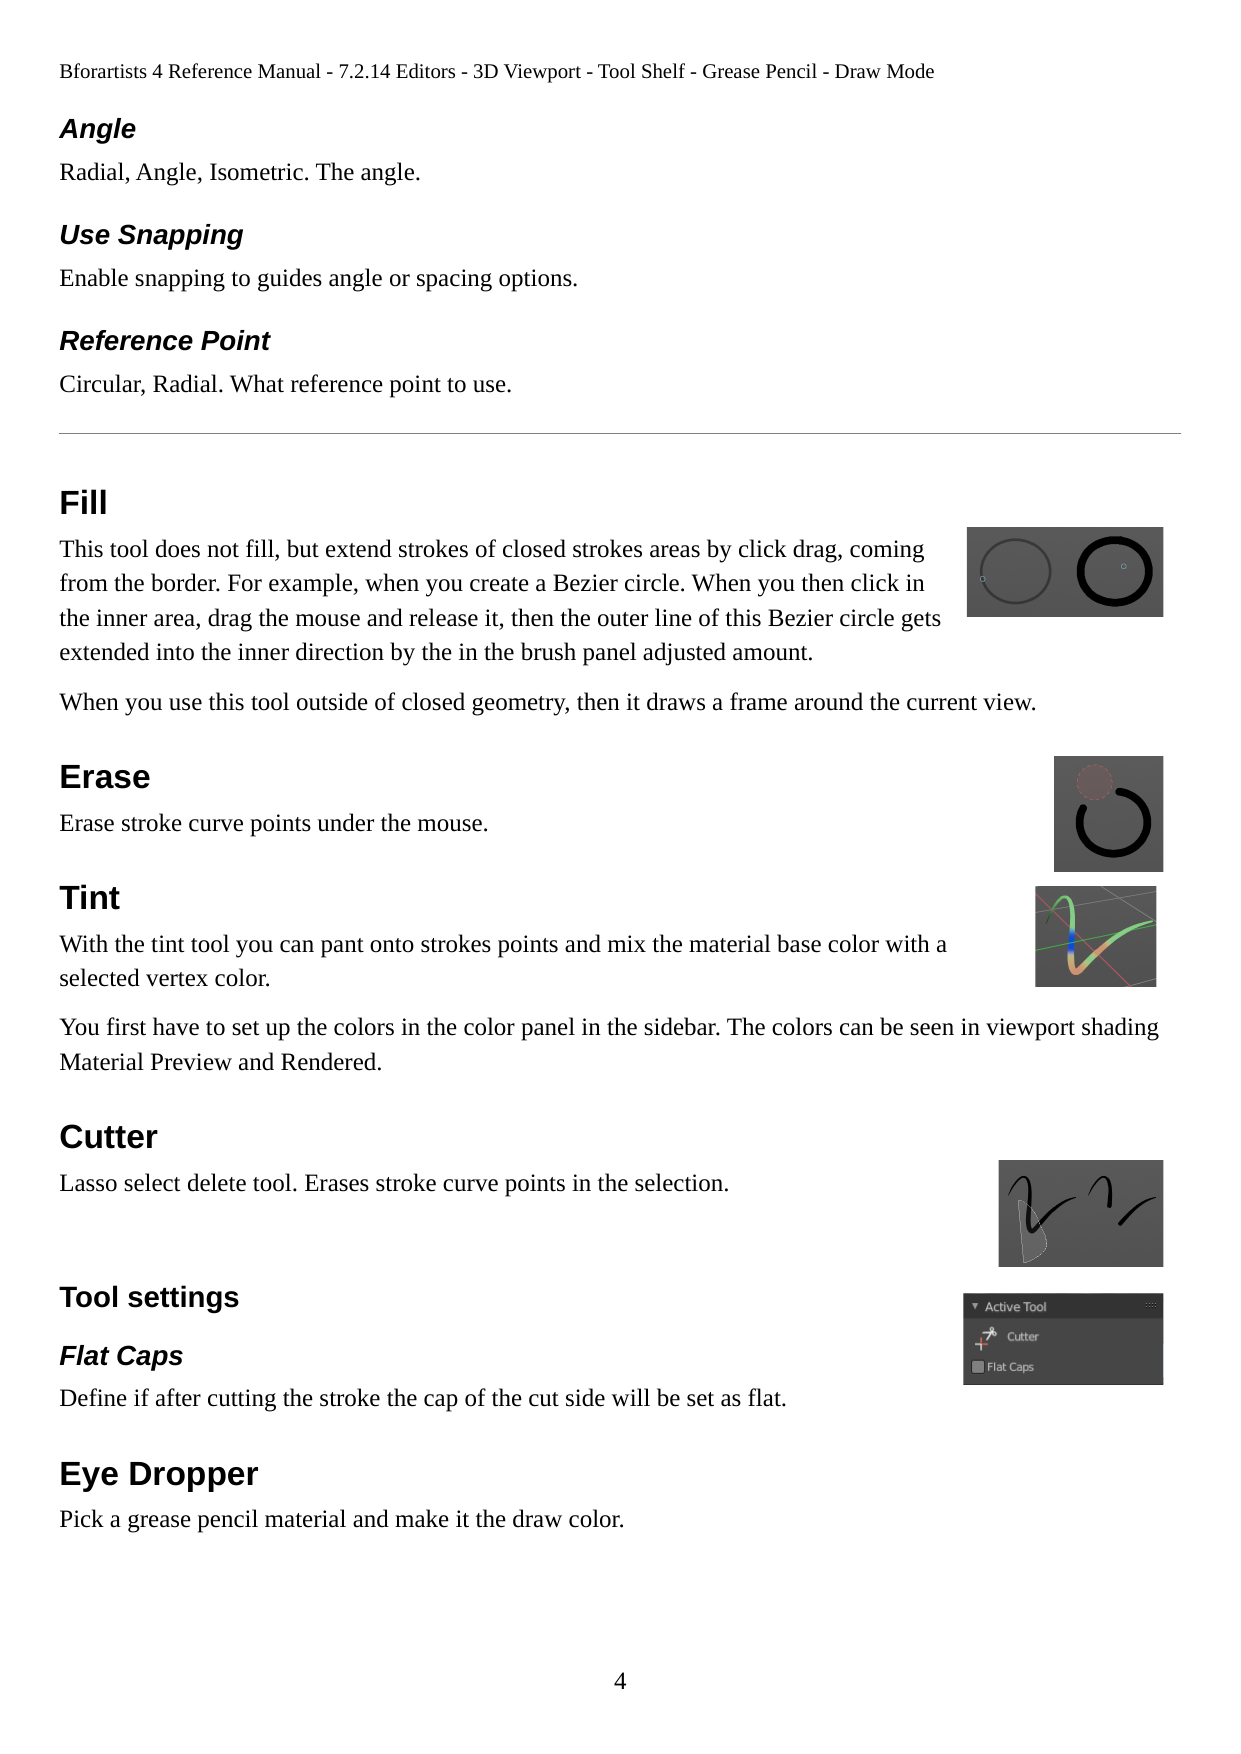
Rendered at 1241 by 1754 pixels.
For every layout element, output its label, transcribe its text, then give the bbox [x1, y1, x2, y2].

picture [1035, 886, 1157, 987]
text Define if after cutting the stroke the cap of the cut side will be set as flat. [59, 1383, 1181, 1412]
text When you use this tool outside of closed geometry, then it draws a frame around the current view. [59, 687, 1181, 715]
text Erase stroke curve points under the mouse. [59, 808, 1054, 836]
subtitle Tool settings [59, 1280, 1181, 1314]
subtitle Erase [59, 756, 1054, 795]
subtitle Reference Point [59, 324, 1181, 356]
subtitle [1164, 1339, 1181, 1371]
text With the tint tool you can pant onto strokes points and mix the material base color with a selected vertex color. [59, 929, 1181, 992]
subtitle Flat Caps [59, 1339, 963, 1371]
subtitle Eye Dropper [59, 1453, 1181, 1492]
picture [1054, 756, 1164, 872]
subtitle Tint [59, 877, 1181, 916]
subtitle [1164, 756, 1181, 795]
text Circular, Radial. What reference point to use. [59, 369, 1181, 398]
text Enable snapping to guides angle or spacing options. [59, 263, 1181, 292]
subtitle Fill [59, 483, 1181, 522]
text Radial, Angle, Isometric. The angle. [59, 157, 1181, 186]
text Lasso select delete tool. Erases stroke curve points in the selection. [59, 1168, 998, 1196]
picture [966, 527, 1164, 617]
subtitle Use Snapping [59, 218, 1181, 250]
subtitle Cutter [59, 1117, 1181, 1155]
text Pick a grease pencil material and make it the draw color. [59, 1504, 1181, 1533]
picture [963, 1293, 1164, 1385]
text You first have to set up the colors in the color panel in the sidebar. The colors can be seen in viewport shading Material Preview and Rendered. [59, 1012, 1181, 1075]
picture [998, 1160, 1164, 1267]
text This tool does not fill, but extend strokes of closed strokes areas by click drag, coming from the border. For example, when you create a Bezier circle. When you then click in the inner area, drag the mouse and release it, then the outer line of this Bezier circle gets extended into the inner direction by the in the brush panel adjusted amount. [59, 534, 1181, 666]
subtitle Angle [59, 113, 1181, 144]
